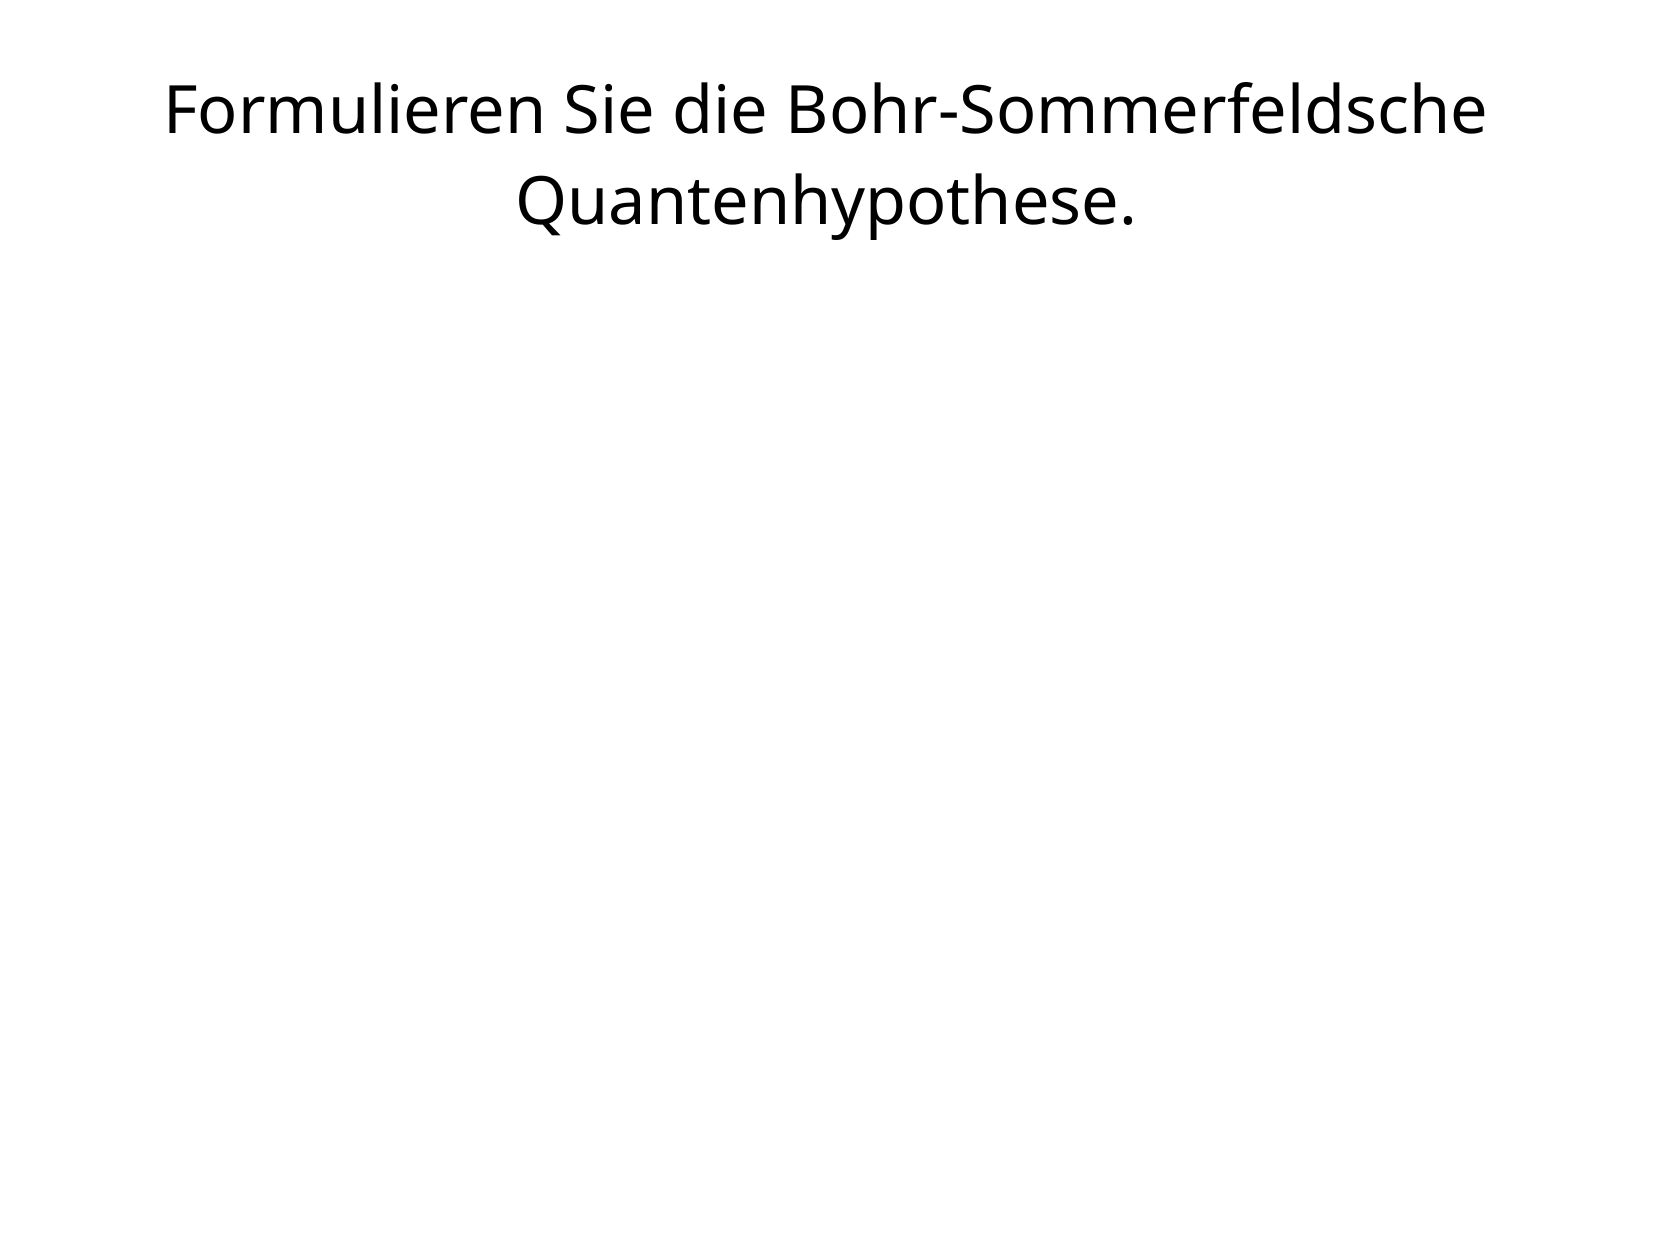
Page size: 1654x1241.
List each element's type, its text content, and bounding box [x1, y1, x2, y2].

title Formulieren Sie die Bohr-Sommerfeldsche Quantenhypothese. [82, 49, 1571, 257]
